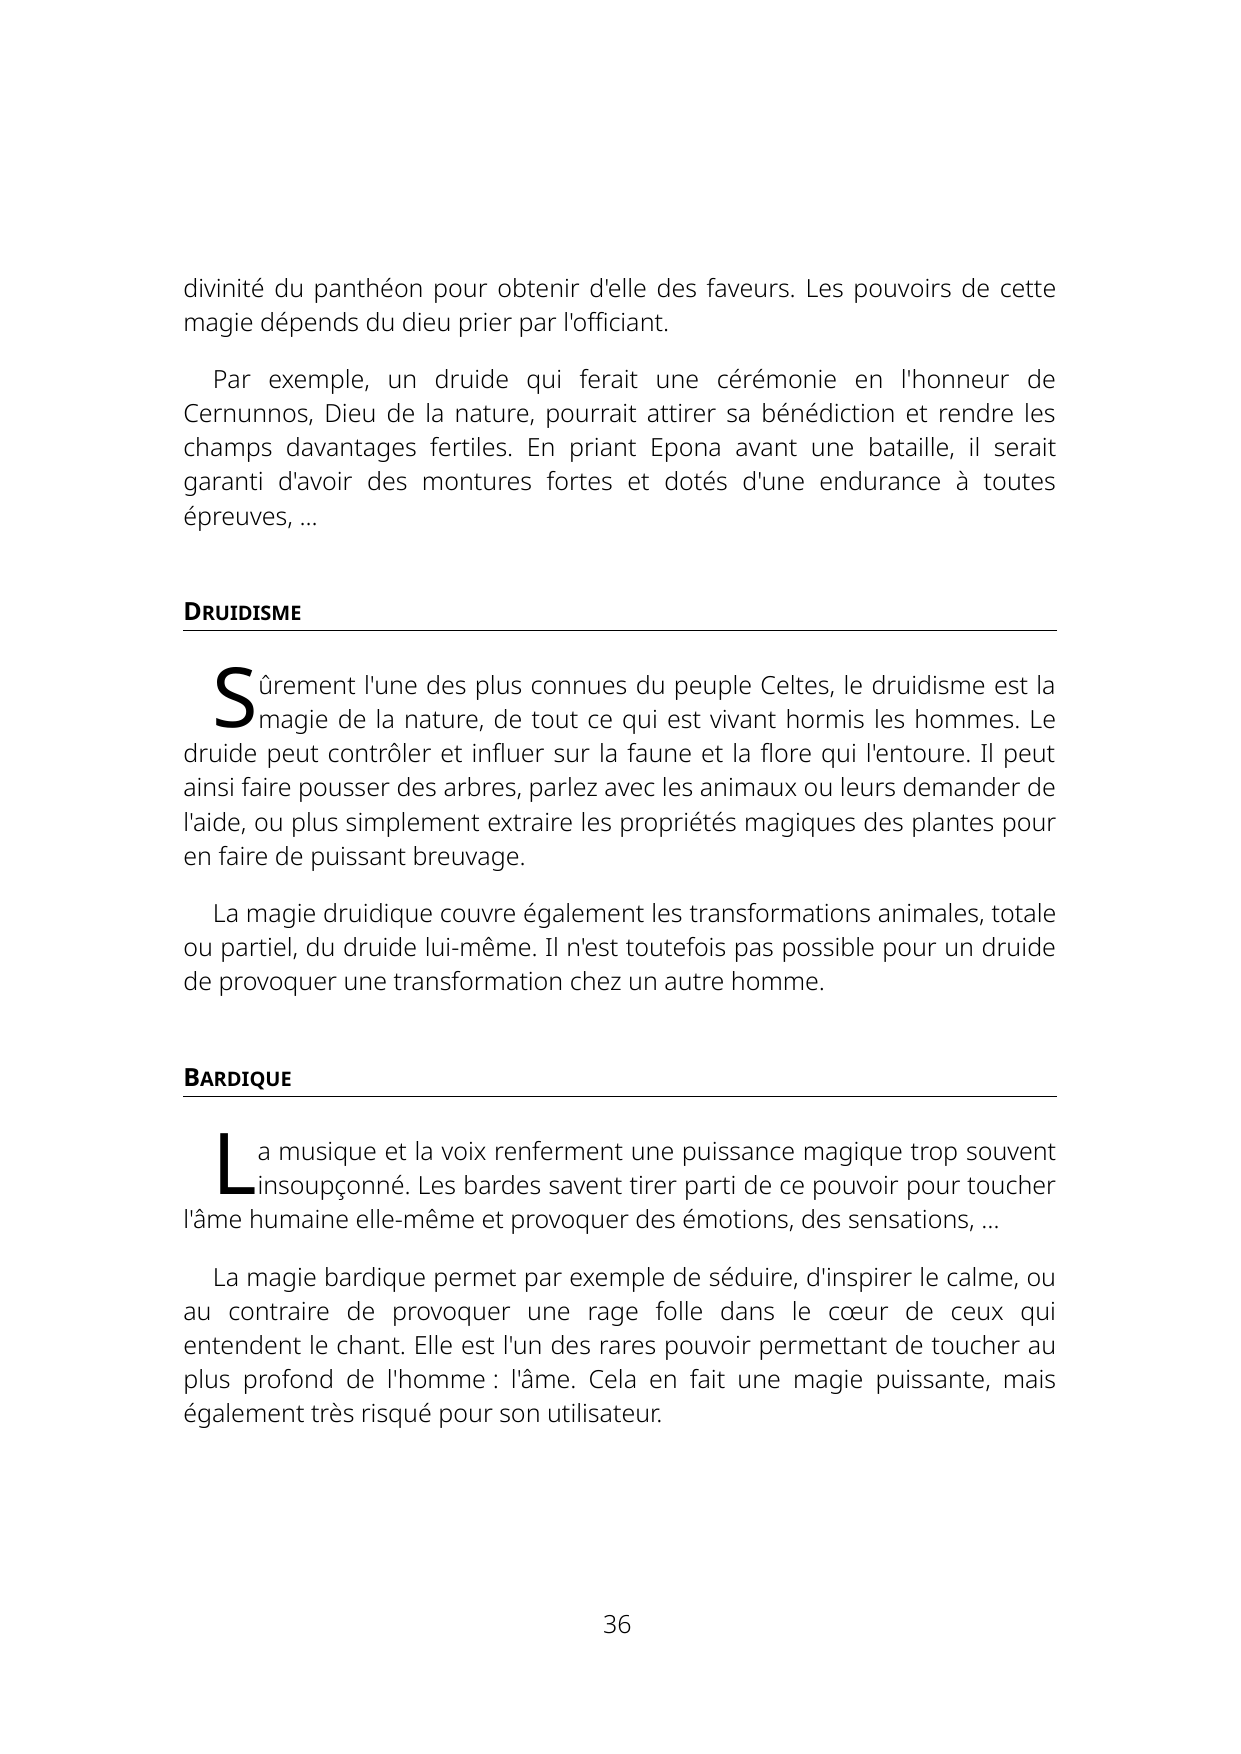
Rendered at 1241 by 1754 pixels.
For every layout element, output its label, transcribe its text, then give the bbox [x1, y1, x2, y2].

text divinité du panthéon pour obtenir d'elle des faveurs. Les pouvoirs de cette magie dépends du dieu prier par l'officiant. [183, 270, 1057, 338]
subtitle Druidisme [183, 594, 1057, 630]
text La magie bardique permet par exemple de séduire, d'inspirer le calme, ou au contraire de provoquer une rage folle dans le cœur de ceux qui entendent le chant. Elle est l'un des rares pouvoir permettant de toucher au plus profond de l'homme : l'âme. Cela en fait une magie puissante, mais également très risqué pour son utilisateur. [183, 1259, 1057, 1430]
text Par exemple, un druide qui ferait une cérémonie en l'honneur de Cernunnos, Dieu de la nature, pourrait attirer sa bénédiction et rendre les champs davantages fertiles. En priant Epona avant une bataille, il serait garanti d'avoir des montures fortes et dotés d'une endurance à toutes épreuves, ... [183, 362, 1057, 532]
text Sûrement l'une des plus connues du peuple Celtes, le druidisme est la magie de la nature, de tout ce qui est vivant hormis les hommes. Le druide peut contrôler et influer sur la faune et la flore qui l'entoure. Il peut ainsi faire pousser des arbres, parlez avec les animaux ou leurs demander de l'aide, ou plus simplement extraire les propriétés magiques des plantes pour en faire de puissant breuvage. [183, 668, 1057, 872]
text La magie druidique couvre également les transformations animales, totale ou partiel, du druide lui-même. Il n'est toutefois pas possible pour un druide de provoquer une transformation chez un autre homme. [183, 896, 1057, 998]
subtitle Bardique [183, 1060, 1057, 1096]
text La musique et la voix renferment une puissance magique trop souvent insoupçonné. Les bardes savent tirer parti de ce pouvoir pour toucher l'âme humaine elle-même et provoquer des émotions, des sensations, … [183, 1134, 1057, 1236]
